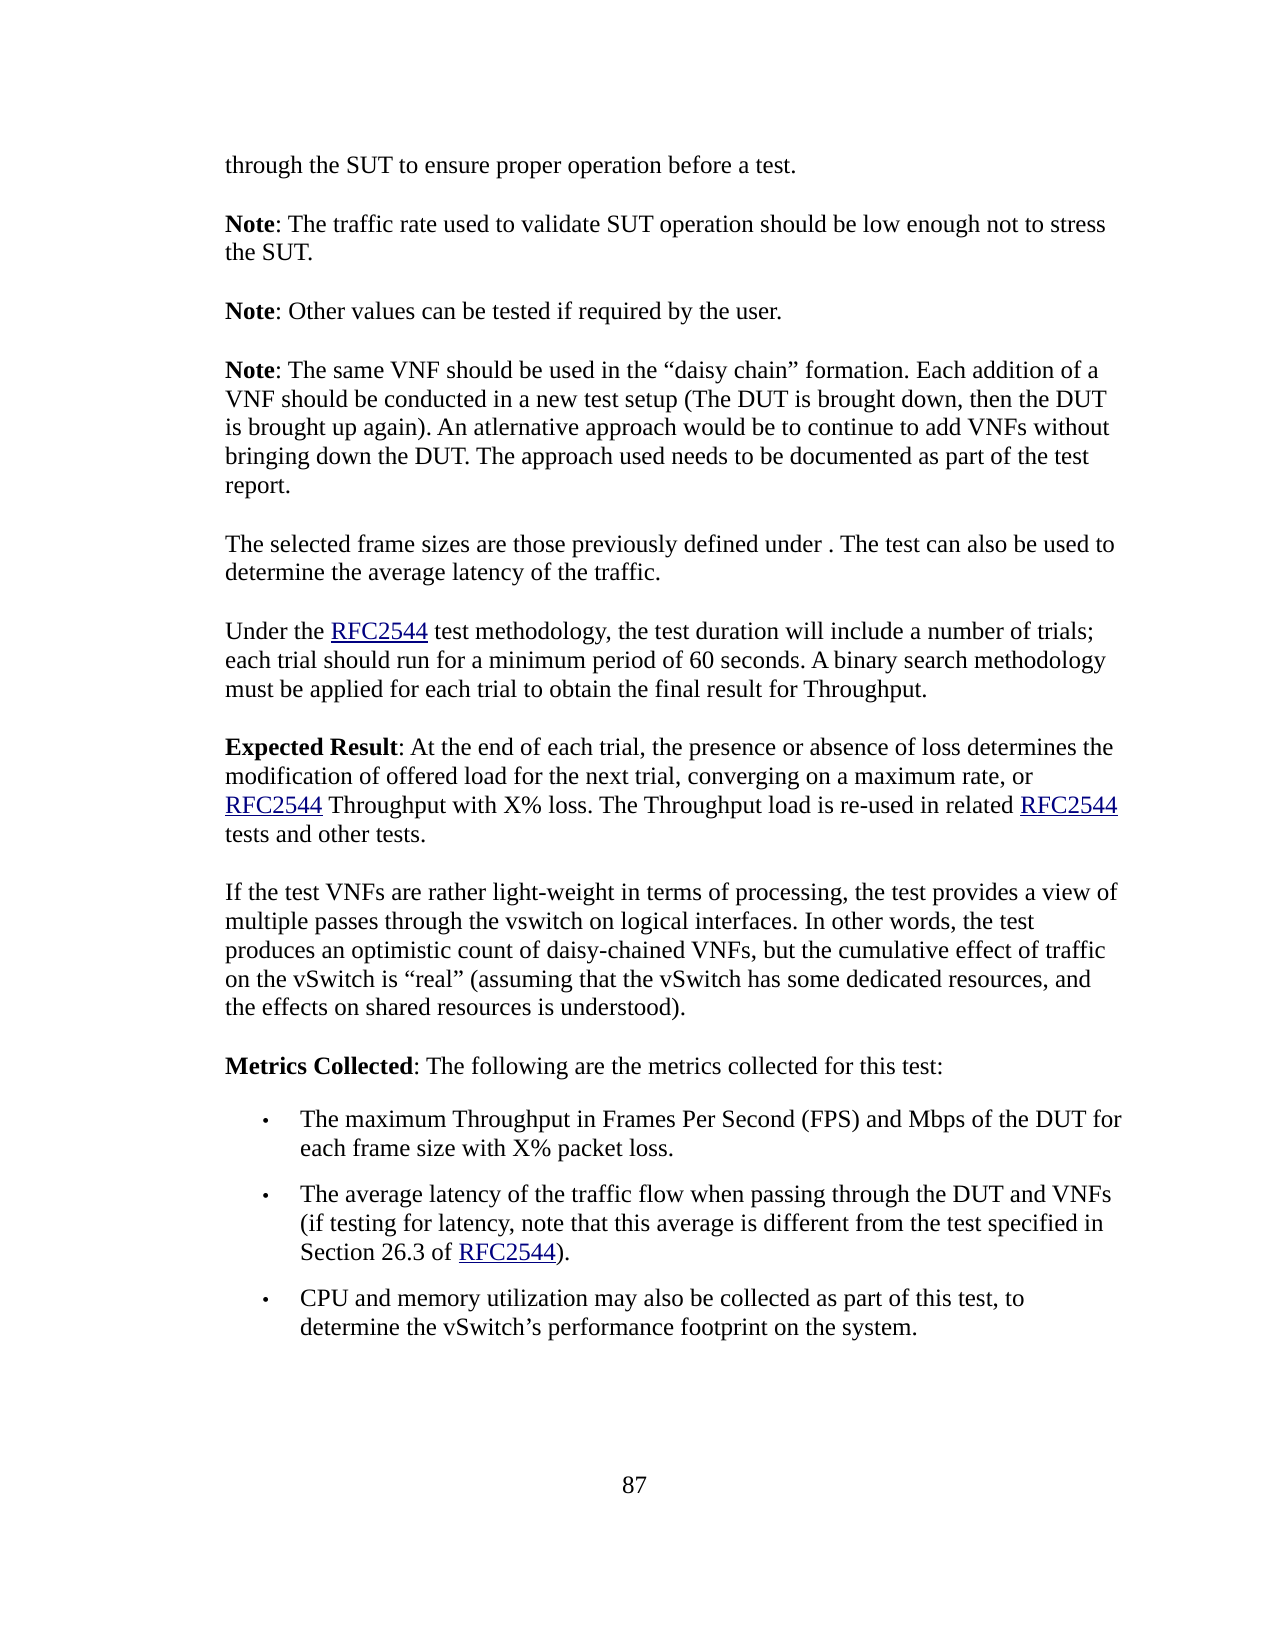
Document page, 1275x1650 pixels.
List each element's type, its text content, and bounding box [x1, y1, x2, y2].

text Metrics Collected: The following are the metrics collected for this test: [225, 1051, 1125, 1080]
list The average latency of the traffic flow when passing through the DUT and VNFs (if testing for latency, note that this average is different from the test specified in Section 26.3 of RFC2544). [262, 1179, 1125, 1266]
text Note: The traffic rate used to validate SUT operation should be low enough not to stress the SUT. [225, 209, 1125, 266]
list The maximum Throughput in Frames Per Second (FPS) and Mbps of the DUT for each frame size with X% packet loss. [262, 1104, 1125, 1161]
text Expected Result: At the end of each trial, the presence or absence of loss determines the modification of offered load for the next trial, converging on a maximum rate, or RFC2544 Throughput with X% loss. The Throughput load is re-used in related RFC2544 tests and other tests. [225, 732, 1125, 847]
text Note: The same VNF should be used in the “daisy chain” formation. Each addition of a VNF should be conducted in a new test setup (The DUT is brought down, then the DUT is brought up again). An atlernative approach would be to continue to add VNFs without bringing down the DUT. The approach used needs to be documented as part of the test report. [225, 355, 1125, 499]
text The selected frame sizes are those previously defined under . The test can also be used to determine the average latency of the traffic. [225, 529, 1125, 586]
text Note: Other values can be tested if required by the user. [225, 296, 1125, 325]
list CPU and memory utilization may also be collected as part of this test, to determine the vSwitch’s performance footprint on the system. [262, 1283, 1125, 1341]
text Under the RFC2544 test methodology, the test duration will include a number of trials; each trial should run for a minimum period of 60 seconds. A binary search methodology must be applied for each trial to obtain the final result for Throughput. [225, 616, 1125, 702]
text through the SUT to ensure proper operation before a test. [225, 150, 1125, 179]
text If the test VNFs are rather light-weight in terms of processing, the test provides a view of multiple passes through the vswitch on logical interfaces. In other words, the test produces an optimistic count of daisy-chained VNFs, but the cumulative effect of traffic on the vSwitch is “real” (assuming that the vSwitch has some dedicated resources, and the effects on shared resources is understood). [225, 877, 1125, 1021]
